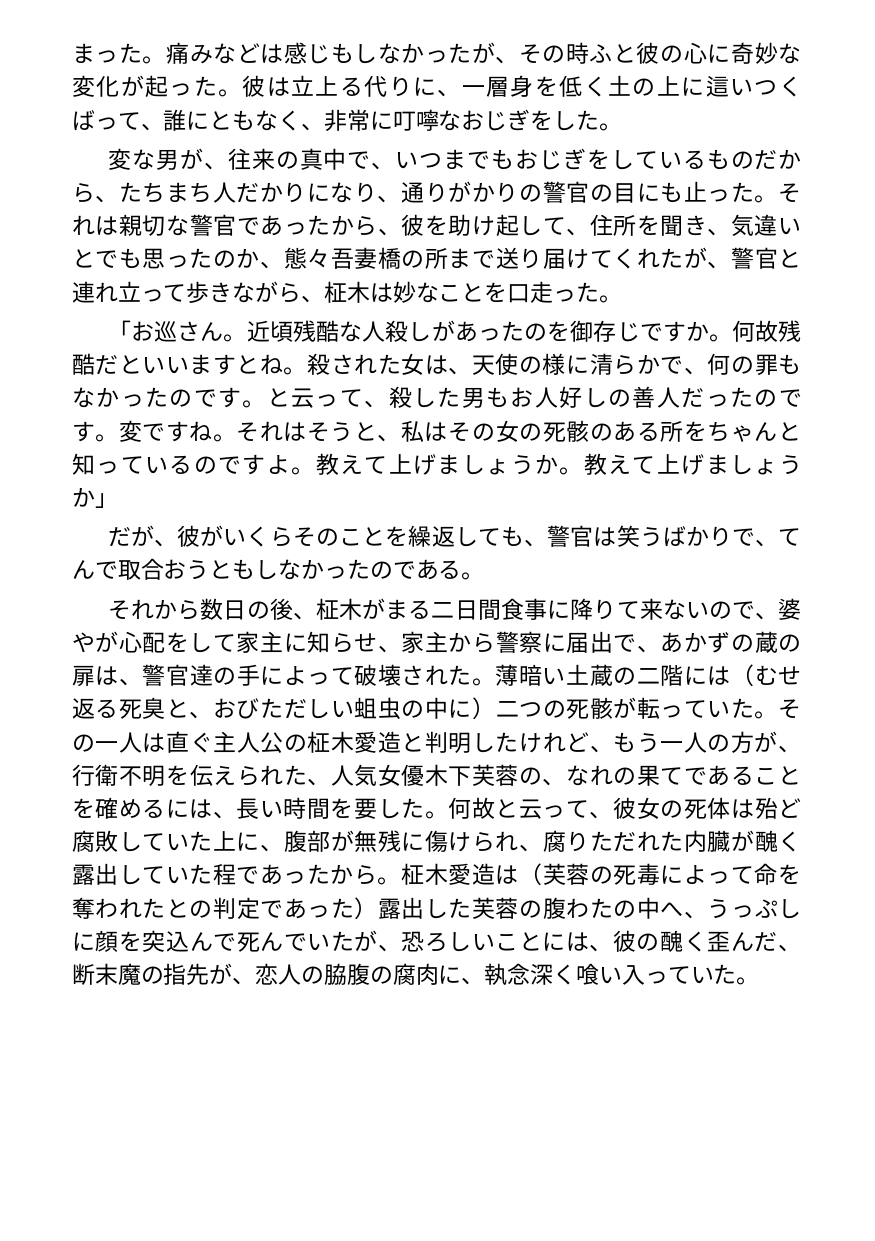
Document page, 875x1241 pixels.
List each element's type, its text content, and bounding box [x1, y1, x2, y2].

text それから数日の後、柾木がまる二日間食事に降りて来ないので、婆やが心配をして家主に知らせ、家主から警察に届出で、あかずの蔵の扉は、警官達の手によって破壊された。薄暗い土蔵の二階には（むせ返る死臭と、おびただしい蛆虫の中に）二つの死骸が転っていた。その一人は直ぐ主人公の柾木愛造と判明したけれど、もう一人の方が、行衛不明を伝えられた、人気女優木下芙蓉の、なれの果てであることを確めるには、長い時間を要した。何故と云って、彼女の死体は殆ど腐敗していた上に、腹部が無残に傷けられ、腐りただれた内臓が醜く露出していた程であったから。柾木愛造は（芙蓉の死毒によって命を奪われたとの判定であった）露出した芙蓉の腹わたの中へ、うっぷしに顔を突込んで死んでいたが、恐ろしいことには、彼の醜く歪んだ、断末魔の指先が、恋人の脇腹の腐肉に、執念深く喰い入っていた。 [72, 591, 802, 990]
text まった。痛みなどは感じもしなかったが、その時ふと彼の心に奇妙な変化が起った。彼は立上る代りに、一層身を低く土の上に這いつくばって、誰にともなく、非常に叮嚀なおじぎをした。 [72, 36, 802, 136]
text 変な男が、往来の真中で、いつまでもおじぎをしているものだから、たちまち人だかりになり、通りがかりの警官の目にも止った。それは親切な警官であったから、彼を助け起して、住所を聞き、気違いとでも思ったのか、態々吾妻橋の所まで送り届けてくれたが、警官と連れ立って歩きながら、柾木は妙なことを口走った。 [72, 142, 802, 308]
text 「お巡さん。近頃残酷な人殺しがあったのを御存じですか。何故残酷だといいますとね。殺された女は、天使の様に清らかで、何の罪もなかったのです。と云って、殺した男もお人好しの善人だったのです。変ですね。それはそうと、私はその女の死骸のある所をちゃんと知っているのですよ。教えて上げましょうか。教えて上げましょうか」 [72, 314, 802, 513]
text だが、彼がいくらそのことを繰返しても、警官は笑うばかりで、てんで取合おうともしなかったのである。 [72, 519, 802, 586]
